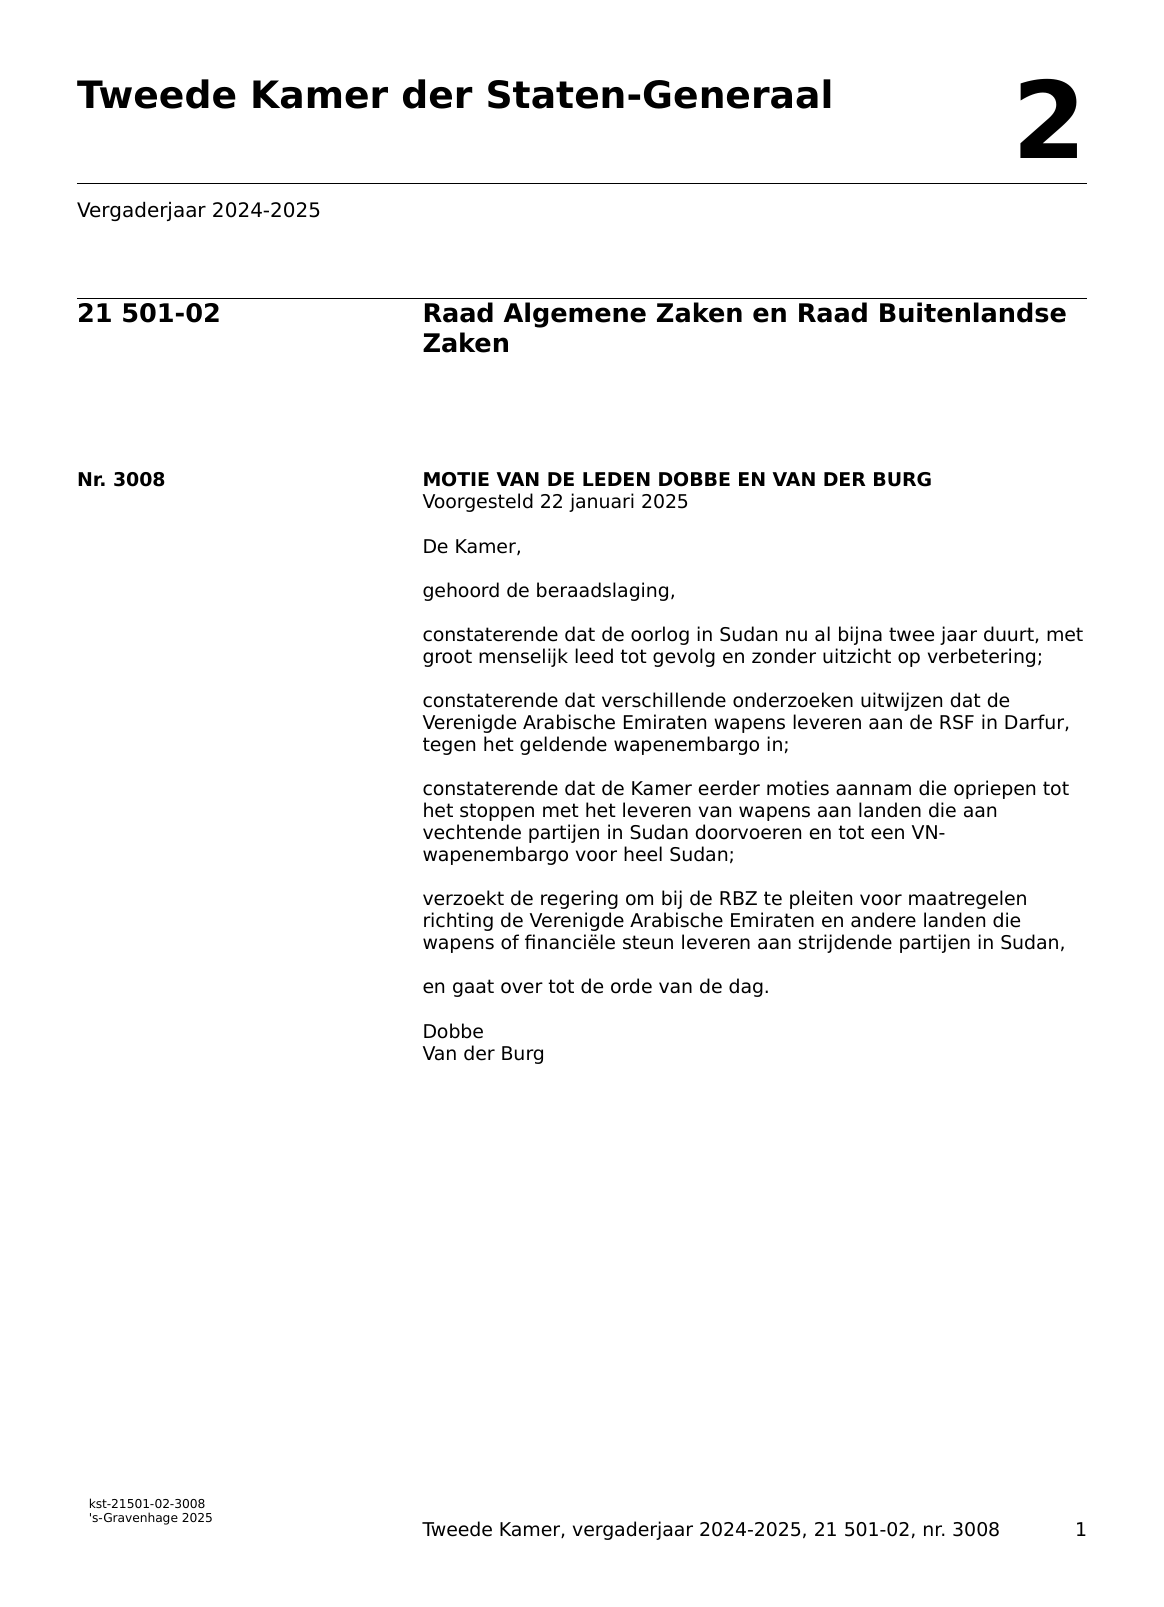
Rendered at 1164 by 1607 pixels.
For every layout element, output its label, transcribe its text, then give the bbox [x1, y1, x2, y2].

text kst-21501-02-3008 [88, 1497, 323, 1511]
text De Kamer, [422, 536, 1087, 557]
text gehoord de beraadslaging, [422, 580, 1087, 602]
subtitle Nr. 3008 MOTIE VAN DE LEDEN DOBBE EN VAN DER BURG [77, 469, 1087, 491]
text Dobbe [422, 1021, 1087, 1042]
table_header Tweede Kamer der Staten-Generaal [77, 59, 886, 183]
text constaterende dat de oorlog in Sudan nu al bijna twee jaar duurt, met groot menselijk leed tot gevolg en zonder uitzicht op verbetering; [422, 624, 1087, 668]
subtitle 21 501-02 Raad Algemene Zaken en Raad Buitenlandse Zaken [77, 299, 1087, 358]
text 's-Gravenhage 2025 [88, 1511, 323, 1525]
text constaterende dat de Kamer eerder moties aannam die opriepen tot het stoppen met het leveren van wapens aan landen die aan vechtende partijen in Sudan doorvoeren en tot een VN-wapenembargo voor heel Sudan; [422, 778, 1087, 866]
table_header 2 [886, 59, 1087, 183]
text Van der Burg [422, 1042, 1087, 1064]
text verzoekt de regering om bij de RBZ te pleiten voor maatregelen richting de Verenigde Arabische Emiraten en andere landen die wapens of financiële steun leveren aan strijdende partijen in Sudan, [422, 888, 1087, 954]
text en gaat over tot de orde van de dag. [422, 976, 1087, 998]
text Voorgesteld 22 januari 2025 [422, 491, 1087, 513]
table_cell Vergaderjaar 2024-2025 [77, 184, 1087, 298]
text constaterende dat verschillende onderzoeken uitwijzen dat de Verenigde Arabische Emiraten wapens leveren aan de RSF in Darfur, tegen het geldende wapenembargo in; [422, 690, 1087, 756]
